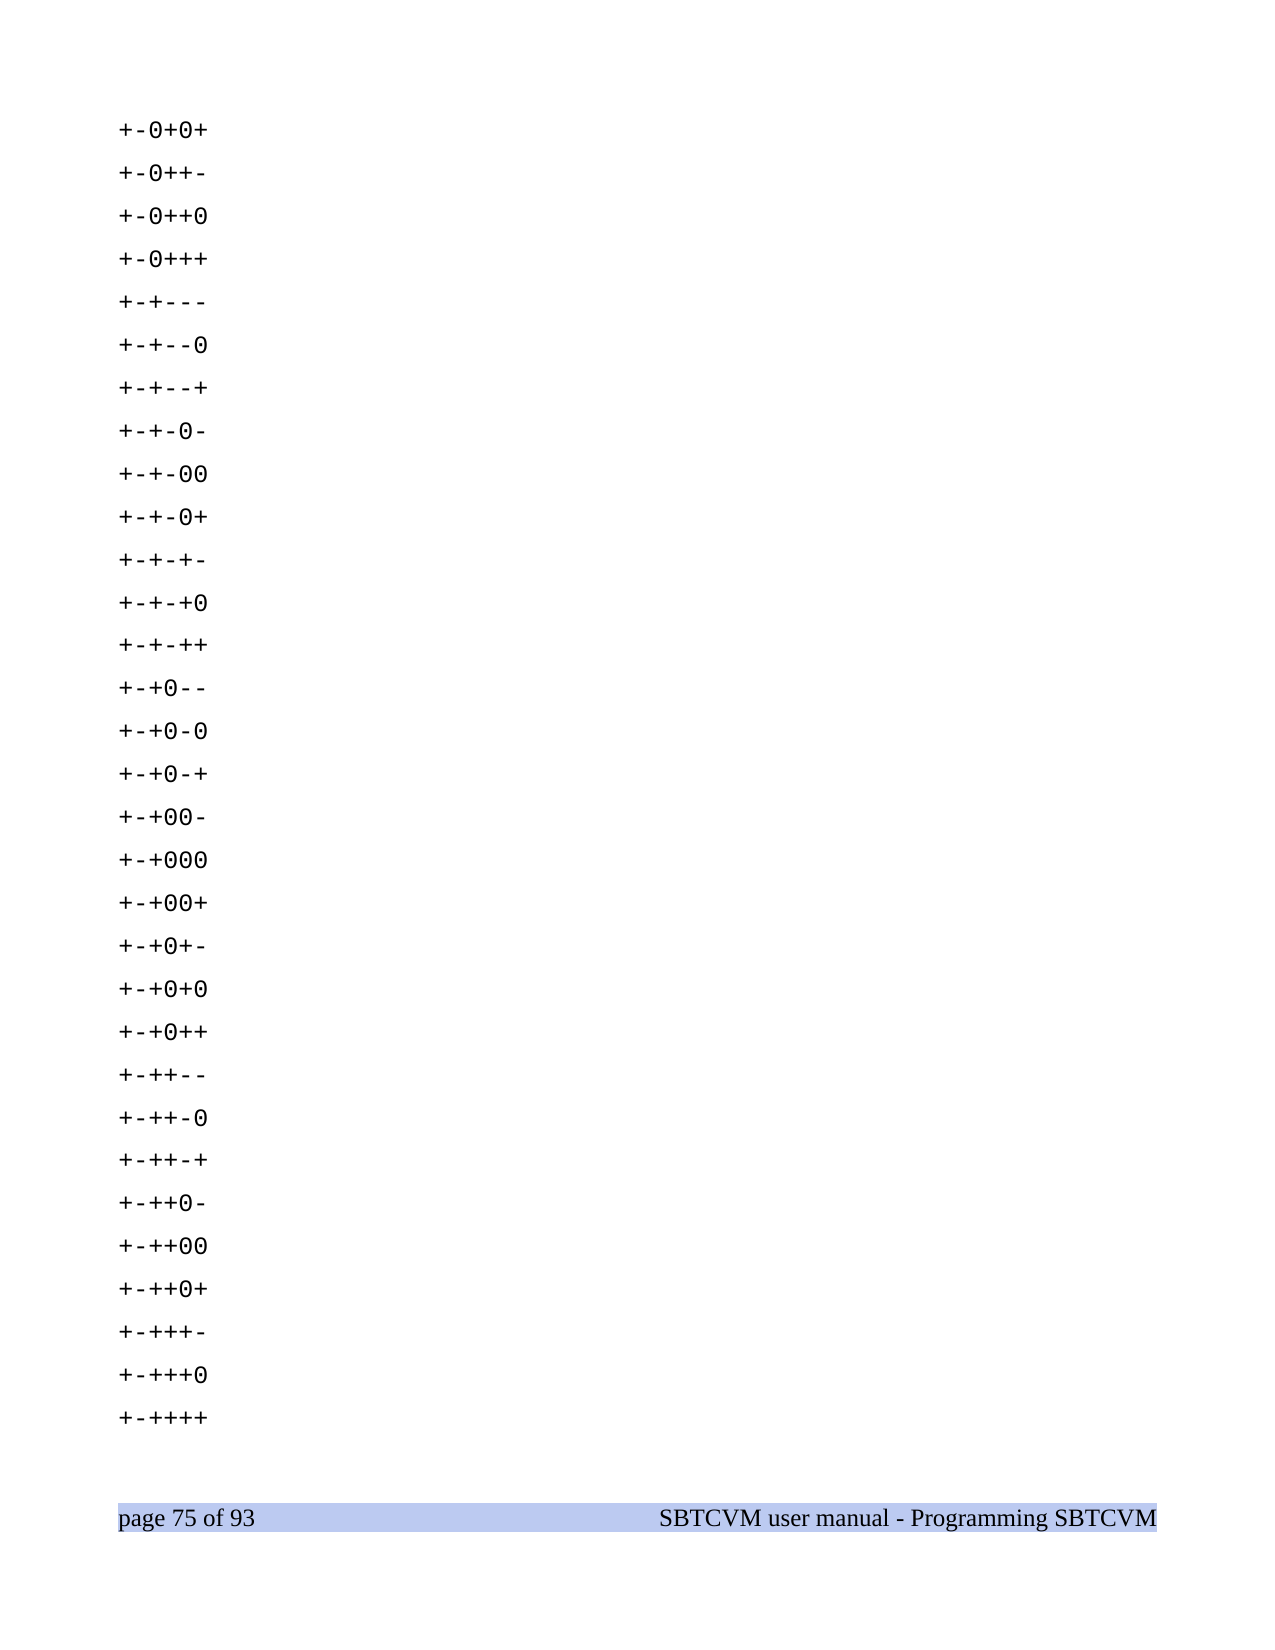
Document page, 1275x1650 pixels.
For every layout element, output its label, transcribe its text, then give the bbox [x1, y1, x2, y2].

text +-+0-+ [118, 762, 1157, 790]
text +-+000 [118, 848, 1157, 876]
text +-+-0+ [118, 504, 1157, 533]
text +-++-+ [118, 1148, 1157, 1176]
text +-0++- [118, 161, 1157, 189]
text +-+-00 [118, 461, 1157, 490]
text +-+0+- [118, 933, 1157, 962]
text +-+0-0 [118, 719, 1157, 747]
text +-0+++ [118, 247, 1157, 275]
text +-+-++ [118, 633, 1157, 661]
text +-++++ [118, 1406, 1157, 1434]
text +-+00- [118, 805, 1157, 833]
text +-++-- [118, 1062, 1157, 1091]
text +-+-+- [118, 547, 1157, 576]
text +-+-+0 [118, 590, 1157, 618]
text +-0+0+ [118, 118, 1157, 146]
text +-+++0 [118, 1363, 1157, 1391]
text +-+00+ [118, 891, 1157, 919]
text +-+-0- [118, 418, 1157, 447]
text +-++0- [118, 1191, 1157, 1219]
text +-+++- [118, 1320, 1157, 1348]
text +-+0++ [118, 1019, 1157, 1048]
text +-+0+0 [118, 976, 1157, 1005]
text +-0++0 [118, 204, 1157, 232]
text +-++-0 [118, 1105, 1157, 1133]
text +-+0-- [118, 676, 1157, 704]
text +-+--- [118, 290, 1157, 318]
text +-++0+ [118, 1277, 1157, 1305]
text +-+--+ [118, 376, 1157, 404]
text +-++00 [118, 1234, 1157, 1262]
text +-+--0 [118, 333, 1157, 361]
